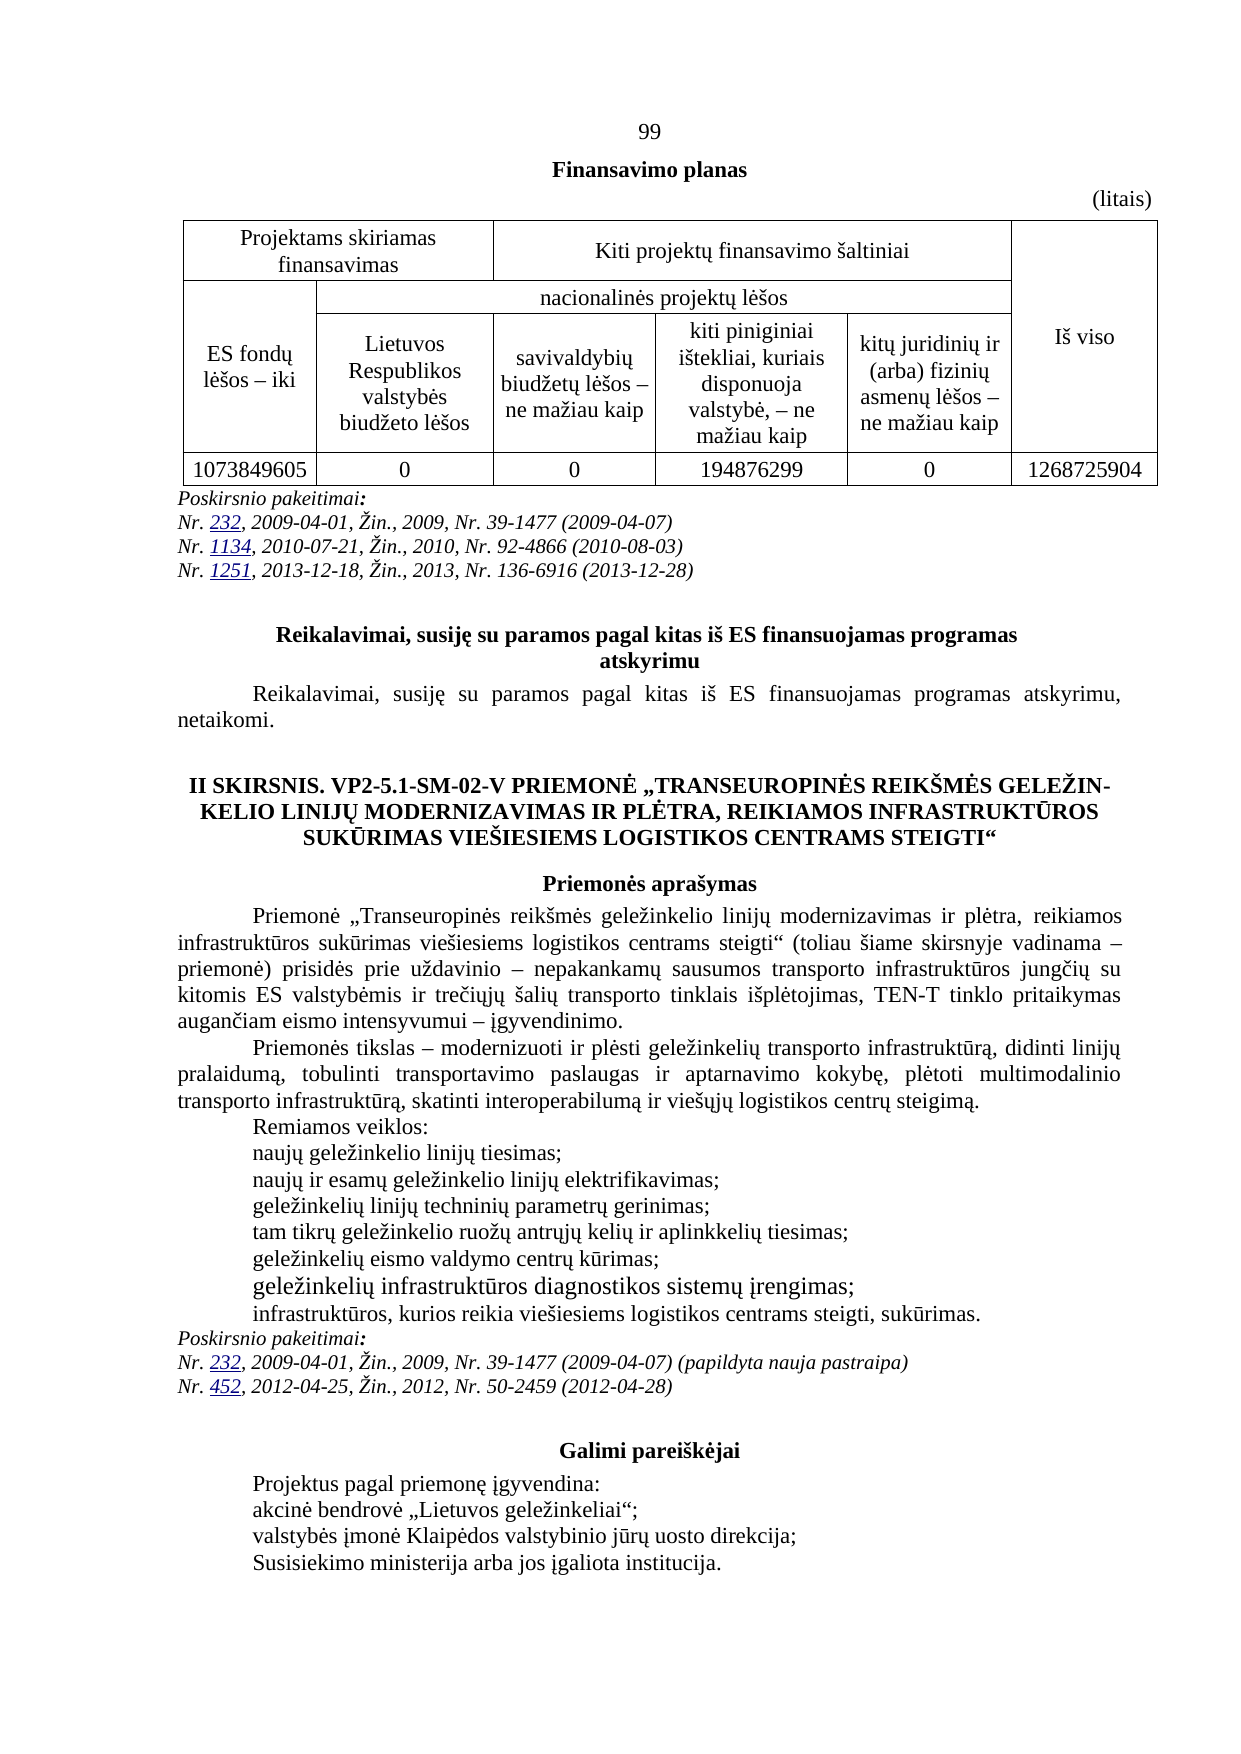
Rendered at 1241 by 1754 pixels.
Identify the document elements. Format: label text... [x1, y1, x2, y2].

text Nr. 452, 2012-04-25, Žin., 2012, Nr. 50-2459 (2012-04-28) [177, 1374, 1122, 1398]
table_header [493, 182, 664, 220]
text Reikalavimai, susiję su paramos pagal kitas iš ES finansuojamas programas atskyrimu [177, 595, 1122, 674]
text Priemonės tikslas – modernizuoti ir plėsti geležinkelių transporto infrastruktūrą, didinti linijų pralaidumą, tobulinti transportavimo paslaugas ir aptarnavimo kokybę, plėtoti multimodalinio transporto infrastruktūrą, skatinti interoperabilumą ir viešųjų logistikos centrų steigimą. [177, 1034, 1122, 1113]
text Susisiekimo ministerija arba jos įgaliota institucija. [177, 1549, 1122, 1575]
text Priemonės aprašymas [177, 869, 1122, 896]
text Finansavimo planas [177, 156, 1122, 182]
table_cell 0 [494, 453, 655, 485]
table_cell 1268725904 [1012, 453, 1157, 485]
table_cell ES fondų lėšos – iki [184, 281, 316, 452]
table_cell Lietuvos Respublikos valstybės biudžeto lėšos [317, 314, 493, 452]
table_cell Kiti projektų finansavimo šaltiniai [494, 221, 1011, 280]
text geležinkelių eismo valdymo centrų kūrimas; [177, 1245, 1122, 1271]
table_header [664, 182, 847, 220]
table_cell kiti piniginiai ištekliai, kuriais disponuoja valstybė, – ne mažiau kaip [656, 314, 847, 452]
text akcinė bendrovė „Lietuvos geležinkeliai“; [177, 1496, 1122, 1523]
text Remiamos veiklos: [177, 1113, 1122, 1139]
text Priemonė „Transeuropinės reikšmės geležinkelio linijų modernizavimas ir plėtra, reikiamos infrastruktūros sukūrimas viešiesiems logistikos centrams steigti“ (toliau šiame skirsnyje vadinama – priemonė) prisidės prie uždavinio – nepakankamų sausumos transporto infrastruktūros jungčių su kitomis ES valstybėmis ir trečiųjų šalių transporto tinklais išplėtojimas, TEN-T tinklo pritaikymas augančiam eismo intensyvumui – įgyvendinimo. [177, 902, 1122, 1034]
text Galimi pareiškėjai [177, 1437, 1122, 1464]
text Nr. 232, 2009-04-01, Žin., 2009, Nr. 39-1477 (2009-04-07) (papildyta nauja pastraipa) [177, 1350, 1122, 1374]
table_cell Projektams skiriamas finansavimas [184, 221, 493, 280]
text valstybės įmonė Klaipėdos valstybinio jūrų uosto direkcija; [177, 1523, 1122, 1549]
table_header [325, 182, 493, 220]
text Nr. 1134, 2010-07-21, Žin., 2010, Nr. 92-4866 (2010-08-03) [177, 534, 1122, 558]
text naujų ir esamų geležinkelio linijų elektrifikavimas; [177, 1166, 1122, 1192]
table_cell 0 [317, 453, 493, 485]
subtitle Poskirsnio pakeitimai: [177, 486, 1122, 510]
text Reikalavimai, susiję su paramos pagal kitas iš ES finansuojamas programas atskyrimu, netaikomi. [177, 680, 1122, 733]
text Nr. 232, 2009-04-01, Žin., 2009, Nr. 39-1477 (2009-04-07) [177, 510, 1122, 534]
table_cell nacionalinės projektų lėšos [317, 281, 1011, 313]
text Projektus pagal priemonę įgyvendina: [177, 1470, 1122, 1496]
table_cell savivaldybių biudžetų lėšos – ne mažiau kaip [494, 314, 655, 452]
text tam tikrų geležinkelio ruožų antrųjų kelių ir aplinkkelių tiesimas; [177, 1218, 1122, 1245]
subtitle Poskirsnio pakeitimai: [177, 1326, 1122, 1350]
table_header (litais) [1011, 182, 1158, 220]
text naujų geležinkelio linijų tiesimas; [177, 1139, 1122, 1166]
table_cell Iš viso [1012, 221, 1157, 452]
text Nr. 1251, 2013-12-18, Žin., 2013, Nr. 136-6916 (2013-12-28) [177, 558, 1122, 582]
text geležinkelių linijų techninių parametrų gerinimas; [177, 1192, 1122, 1218]
table_cell 1073849605 [184, 453, 316, 485]
table_cell 0 [848, 453, 1011, 485]
table_cell 194876299 [656, 453, 847, 485]
subtitle II SKIRSNIS. VP2-5.1-SM-02-V priemonė „TRANSEUROPINĖS REIKŠMĖS geležin­kelio linijų modernizavimas ir plėtra, reikiamos infrastruktūros sukūrimas viešiesiems logistikos centrams steigti“ [177, 772, 1122, 851]
table_header [183, 182, 324, 220]
table_header [848, 182, 1011, 220]
text infrastruktūros, kurios reikia viešiesiems logistikos centrams steigti, sukūrimas. [177, 1300, 1122, 1326]
table_cell kitų juridinių ir (arba) fizinių asmenų lėšos – ne mažiau kaip [848, 314, 1011, 452]
text geležinkelių infrastruktūros diagnostikos sistemų įrengimas; [177, 1271, 1122, 1300]
